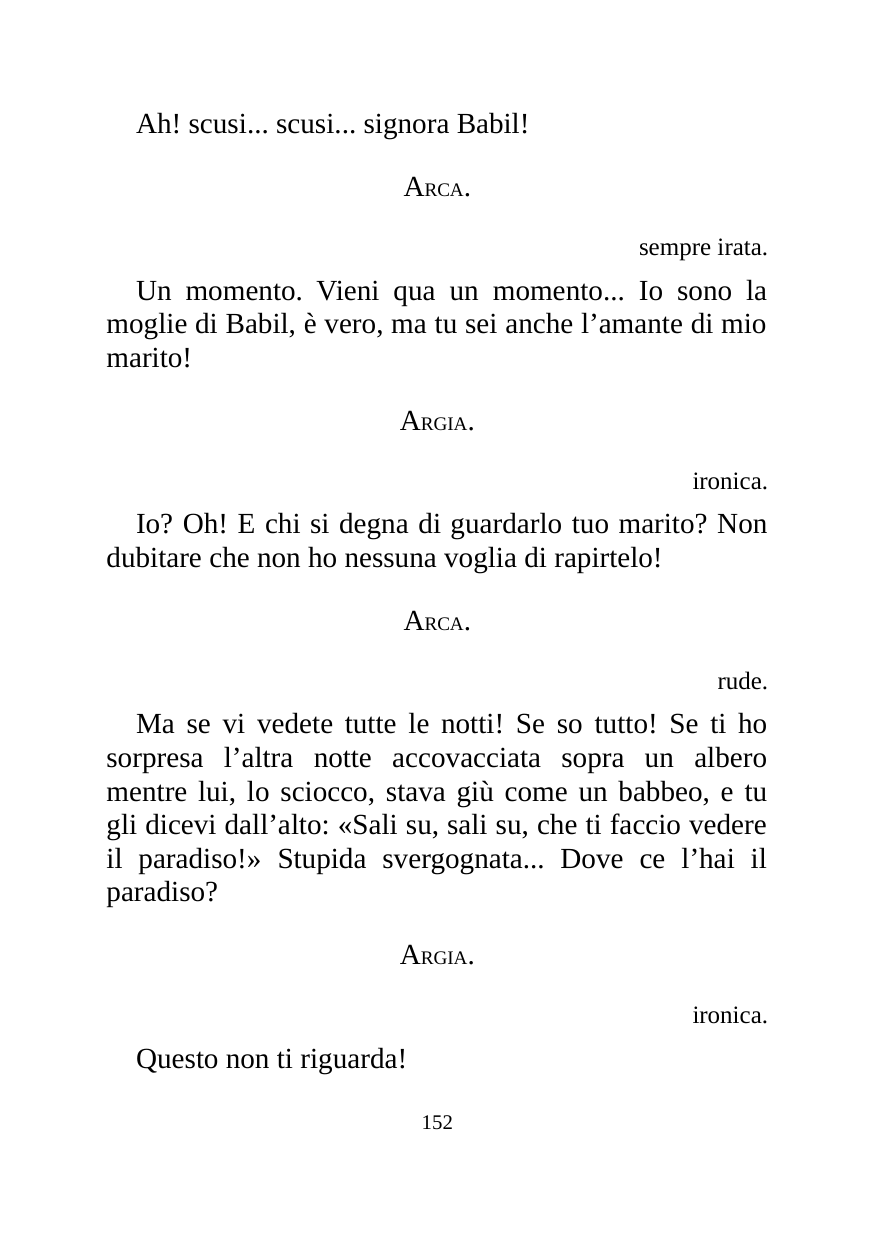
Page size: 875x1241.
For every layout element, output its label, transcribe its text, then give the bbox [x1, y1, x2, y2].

text sempre irata. [431, 232, 768, 261]
text Ma se vi vedete tutte le notti! Se so tutto! Se ti ho sorpresa l’altra notte accovacciata sopra un albero mentre lui, lo sciocco, stava giù come un babbeo, e tu gli dicevi dall’alto: «Sali su, sali su, che ti faccio vedere il paradiso!» Stupida svergognata... Dove ce l’hai il paradiso? [106, 707, 768, 908]
text Un momento. Vieni qua un momento... Io sono la moglie di Babil, è vero, ma tu sei anche l’amante di mio marito! [106, 273, 768, 373]
text Questo non ti riguarda! [106, 1041, 768, 1074]
text ironica. [431, 466, 768, 495]
text Arca. [106, 603, 768, 637]
text Ah! scusi... scusi... signora Babil! [106, 106, 768, 140]
text rude. [431, 666, 768, 695]
text Argia. [106, 403, 768, 436]
text Argia. [106, 937, 768, 971]
text Arca. [106, 169, 768, 203]
text ironica. [431, 1000, 768, 1029]
text Io? Oh! E chi si degna di guardarlo tuo marito? Non dubitare che non ho nessuna voglia di rapirtelo! [106, 506, 768, 573]
